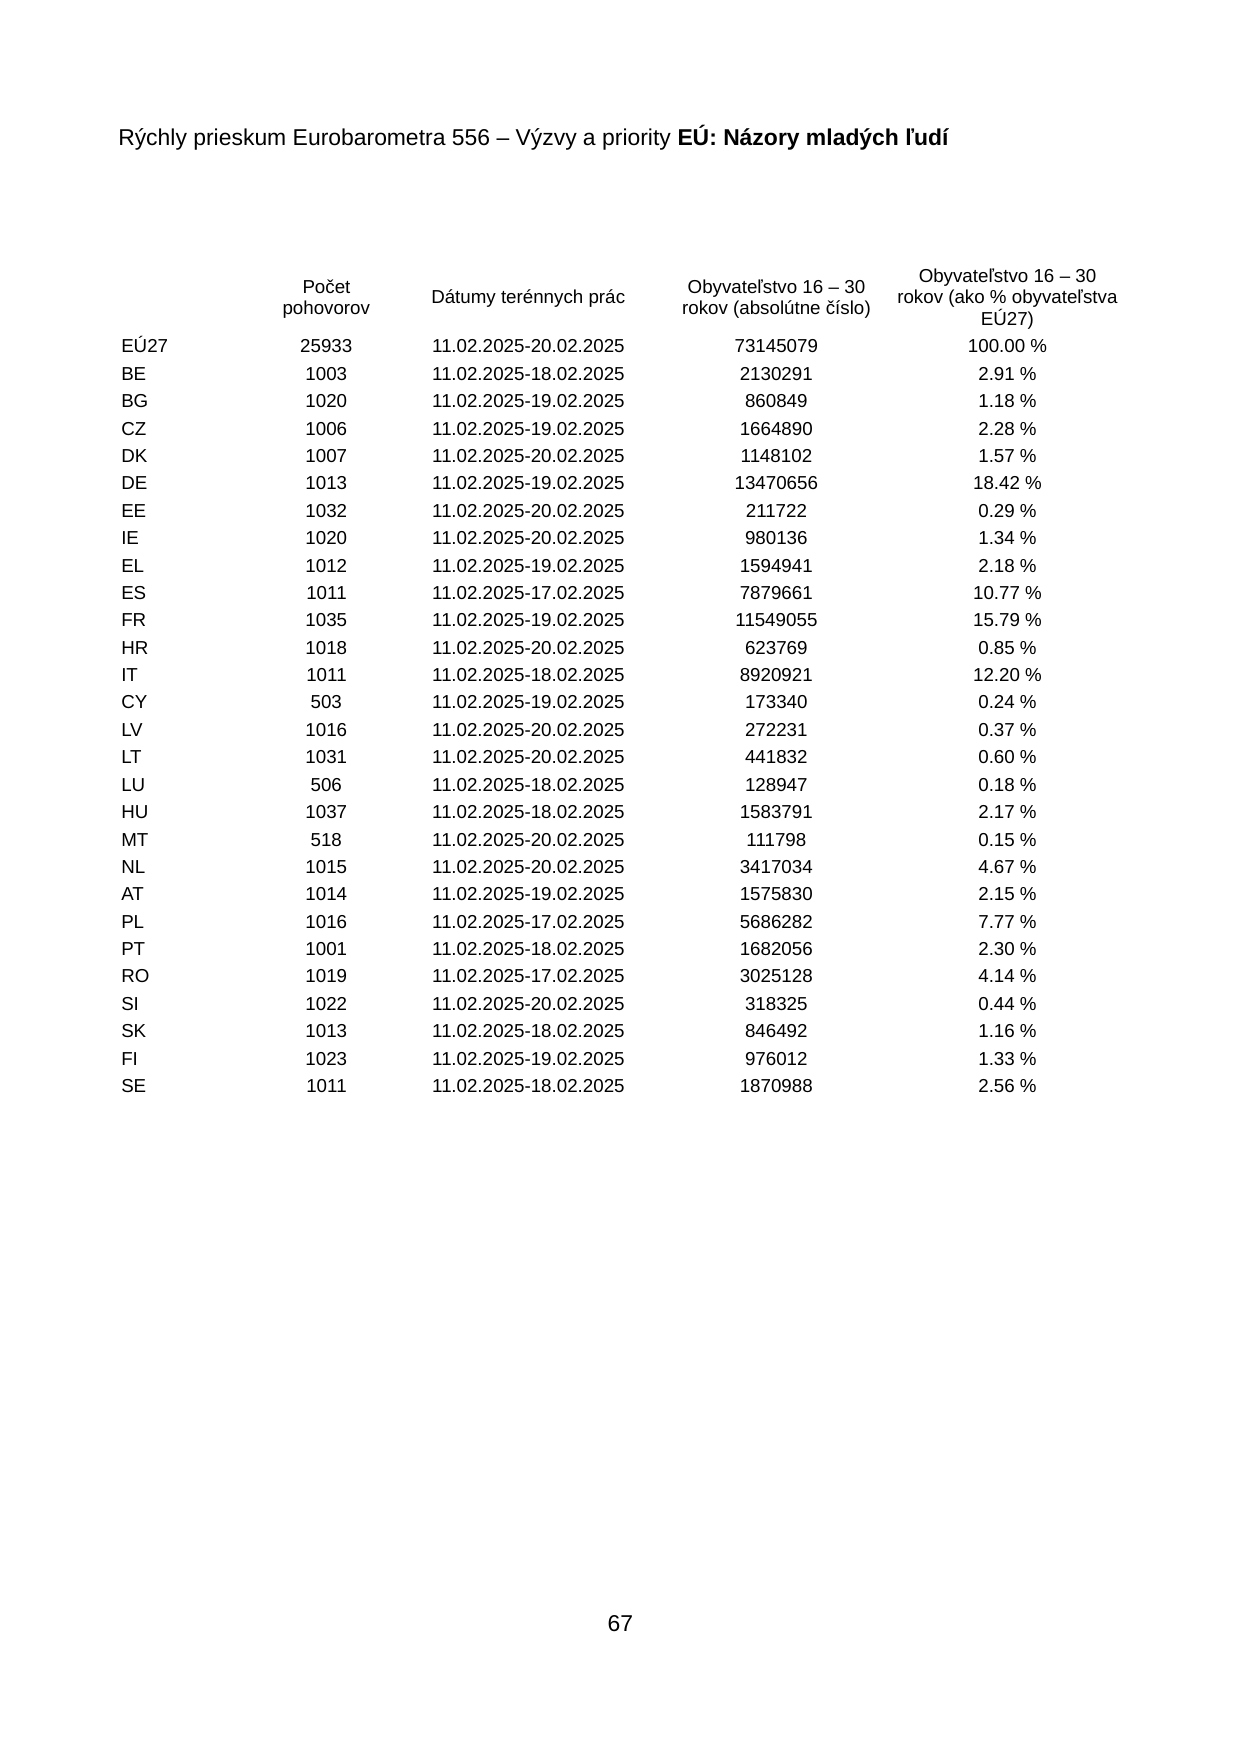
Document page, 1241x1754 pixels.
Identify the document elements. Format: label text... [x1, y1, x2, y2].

table_cell 272231 [661, 716, 892, 743]
table_cell 2,91 % [892, 360, 1123, 387]
table_cell 506 [257, 771, 395, 798]
table_cell 128947 [661, 771, 892, 798]
table_header Obyvateľstvo 16 – 30 rokov (ako % obyvateľstva EÚ27) [892, 262, 1123, 332]
table_cell 111798 [661, 825, 892, 853]
table_cell 3417034 [661, 853, 892, 880]
table_cell SK [118, 1017, 257, 1044]
table_header [118, 262, 257, 332]
table_cell ES [118, 579, 257, 606]
table_cell 11.02.2025-20.02.2025 [395, 497, 661, 524]
table_cell 1682056 [661, 935, 892, 962]
table_cell IT [118, 661, 257, 688]
table_cell 11.02.2025-19.02.2025 [395, 551, 661, 579]
table_cell 25933 [257, 332, 395, 360]
table_cell DE [118, 469, 257, 497]
table_cell 1019 [257, 963, 395, 990]
table_cell 976012 [661, 1045, 892, 1072]
table_cell NL [118, 853, 257, 880]
table_cell LT [118, 743, 257, 771]
table_header Obyvateľstvo 16 – 30 rokov (absolútne číslo) [661, 262, 892, 332]
table_cell 2,18 % [892, 551, 1123, 579]
table_cell 1007 [257, 442, 395, 469]
table_cell 846492 [661, 1017, 892, 1044]
table_cell 11.02.2025-18.02.2025 [395, 360, 661, 387]
table_cell AT [118, 880, 257, 908]
table_cell 2,56 % [892, 1072, 1123, 1099]
table_cell DK [118, 442, 257, 469]
table_cell 1583791 [661, 798, 892, 825]
table_cell 73145079 [661, 332, 892, 360]
table_cell 0,18 % [892, 771, 1123, 798]
table_cell 11.02.2025-18.02.2025 [395, 771, 661, 798]
table_cell SI [118, 990, 257, 1017]
table_cell 11.02.2025-20.02.2025 [395, 442, 661, 469]
table_cell 1,57 % [892, 442, 1123, 469]
table_cell IE [118, 524, 257, 551]
table_cell 980136 [661, 524, 892, 551]
table_cell PT [118, 935, 257, 962]
table_cell 10,77 % [892, 579, 1123, 606]
table_cell HR [118, 634, 257, 661]
table_cell EE [118, 497, 257, 524]
table_cell 2,30 % [892, 935, 1123, 962]
table_cell 0,37 % [892, 716, 1123, 743]
table_cell 1,16 % [892, 1017, 1123, 1044]
table_cell FI [118, 1045, 257, 1072]
table_cell BE [118, 360, 257, 387]
table_cell 11.02.2025-19.02.2025 [395, 387, 661, 414]
table_cell 2,17 % [892, 798, 1123, 825]
table_cell 1001 [257, 935, 395, 962]
table_cell 11.02.2025-20.02.2025 [395, 524, 661, 551]
table_cell 1032 [257, 497, 395, 524]
table_cell 1035 [257, 606, 395, 634]
table_cell 1020 [257, 387, 395, 414]
table_cell 1594941 [661, 551, 892, 579]
table_cell 18,42 % [892, 469, 1123, 497]
table_cell CZ [118, 415, 257, 442]
table_cell 7879661 [661, 579, 892, 606]
table_cell 100,00 % [892, 332, 1123, 360]
table_cell 1020 [257, 524, 395, 551]
table_cell 11.02.2025-19.02.2025 [395, 1045, 661, 1072]
table_cell 11.02.2025-18.02.2025 [395, 1072, 661, 1099]
table_cell 2,28 % [892, 415, 1123, 442]
table_cell 2130291 [661, 360, 892, 387]
table_cell 1018 [257, 634, 395, 661]
table_cell 623769 [661, 634, 892, 661]
table_cell 3025128 [661, 963, 892, 990]
table_cell 4,14 % [892, 963, 1123, 990]
table_cell 318325 [661, 990, 892, 1017]
table_cell 11.02.2025-20.02.2025 [395, 634, 661, 661]
table_cell 1003 [257, 360, 395, 387]
table_cell 11.02.2025-18.02.2025 [395, 1017, 661, 1044]
table_header Počet pohovorov [257, 262, 395, 332]
table_cell 0,60 % [892, 743, 1123, 771]
table_cell 11.02.2025-20.02.2025 [395, 990, 661, 1017]
table_cell CY [118, 689, 257, 716]
table_cell 1013 [257, 1017, 395, 1044]
table_cell 11.02.2025-19.02.2025 [395, 469, 661, 497]
table_cell 1,33 % [892, 1045, 1123, 1072]
table_cell 11.02.2025-20.02.2025 [395, 743, 661, 771]
table_cell 1870988 [661, 1072, 892, 1099]
table_cell 1013 [257, 469, 395, 497]
table_cell 12,20 % [892, 661, 1123, 688]
table_cell 11.02.2025-19.02.2025 [395, 415, 661, 442]
table_cell 11.02.2025-17.02.2025 [395, 963, 661, 990]
table_cell 11.02.2025-20.02.2025 [395, 716, 661, 743]
table_cell 1,18 % [892, 387, 1123, 414]
table_cell 11.02.2025-17.02.2025 [395, 579, 661, 606]
table_cell 1,34 % [892, 524, 1123, 551]
table_cell 7,77 % [892, 908, 1123, 935]
table_cell 1148102 [661, 442, 892, 469]
table_cell 1015 [257, 853, 395, 880]
table_cell 1014 [257, 880, 395, 908]
table_cell LU [118, 771, 257, 798]
table_cell 1037 [257, 798, 395, 825]
table_cell 518 [257, 825, 395, 853]
table_cell 1016 [257, 908, 395, 935]
table_cell 11.02.2025-18.02.2025 [395, 661, 661, 688]
table_cell 1022 [257, 990, 395, 1017]
table_cell 11.02.2025-17.02.2025 [395, 908, 661, 935]
table_cell 173340 [661, 689, 892, 716]
table_cell 11.02.2025-20.02.2025 [395, 825, 661, 853]
table_cell 11.02.2025-19.02.2025 [395, 606, 661, 634]
table_cell 0,24 % [892, 689, 1123, 716]
table_cell FR [118, 606, 257, 634]
table_cell 1031 [257, 743, 395, 771]
table_cell EÚ27 [118, 332, 257, 360]
table_cell EL [118, 551, 257, 579]
table_cell 503 [257, 689, 395, 716]
table_cell RO [118, 963, 257, 990]
table_cell LV [118, 716, 257, 743]
table_cell 211722 [661, 497, 892, 524]
table_cell 13470656 [661, 469, 892, 497]
table_cell 1011 [257, 1072, 395, 1099]
table_cell PL [118, 908, 257, 935]
table_cell 1006 [257, 415, 395, 442]
table_cell 0,85 % [892, 634, 1123, 661]
table_cell 1011 [257, 579, 395, 606]
table_cell 441832 [661, 743, 892, 771]
table_cell 11.02.2025-18.02.2025 [395, 935, 661, 962]
table_cell 1012 [257, 551, 395, 579]
table_cell 0,29 % [892, 497, 1123, 524]
table_cell 0,44 % [892, 990, 1123, 1017]
table_cell 11.02.2025-19.02.2025 [395, 880, 661, 908]
table_cell 1575830 [661, 880, 892, 908]
table_cell 11549055 [661, 606, 892, 634]
table_cell MT [118, 825, 257, 853]
table_cell 8920921 [661, 661, 892, 688]
table_cell 11.02.2025-20.02.2025 [395, 332, 661, 360]
table_cell 11.02.2025-20.02.2025 [395, 853, 661, 880]
table_cell 5686282 [661, 908, 892, 935]
table_cell BG [118, 387, 257, 414]
table_cell 11.02.2025-19.02.2025 [395, 689, 661, 716]
table_cell 1016 [257, 716, 395, 743]
table_header Dátumy terénnych prác [395, 262, 661, 332]
table_cell 1011 [257, 661, 395, 688]
table_cell 2,15 % [892, 880, 1123, 908]
table_cell 0,15 % [892, 825, 1123, 853]
table_cell HU [118, 798, 257, 825]
table_cell 860849 [661, 387, 892, 414]
table_cell 1664890 [661, 415, 892, 442]
table_cell 11.02.2025-18.02.2025 [395, 798, 661, 825]
table_cell 4,67 % [892, 853, 1123, 880]
table_cell 1023 [257, 1045, 395, 1072]
table_cell SE [118, 1072, 257, 1099]
table_cell 15,79 % [892, 606, 1123, 634]
